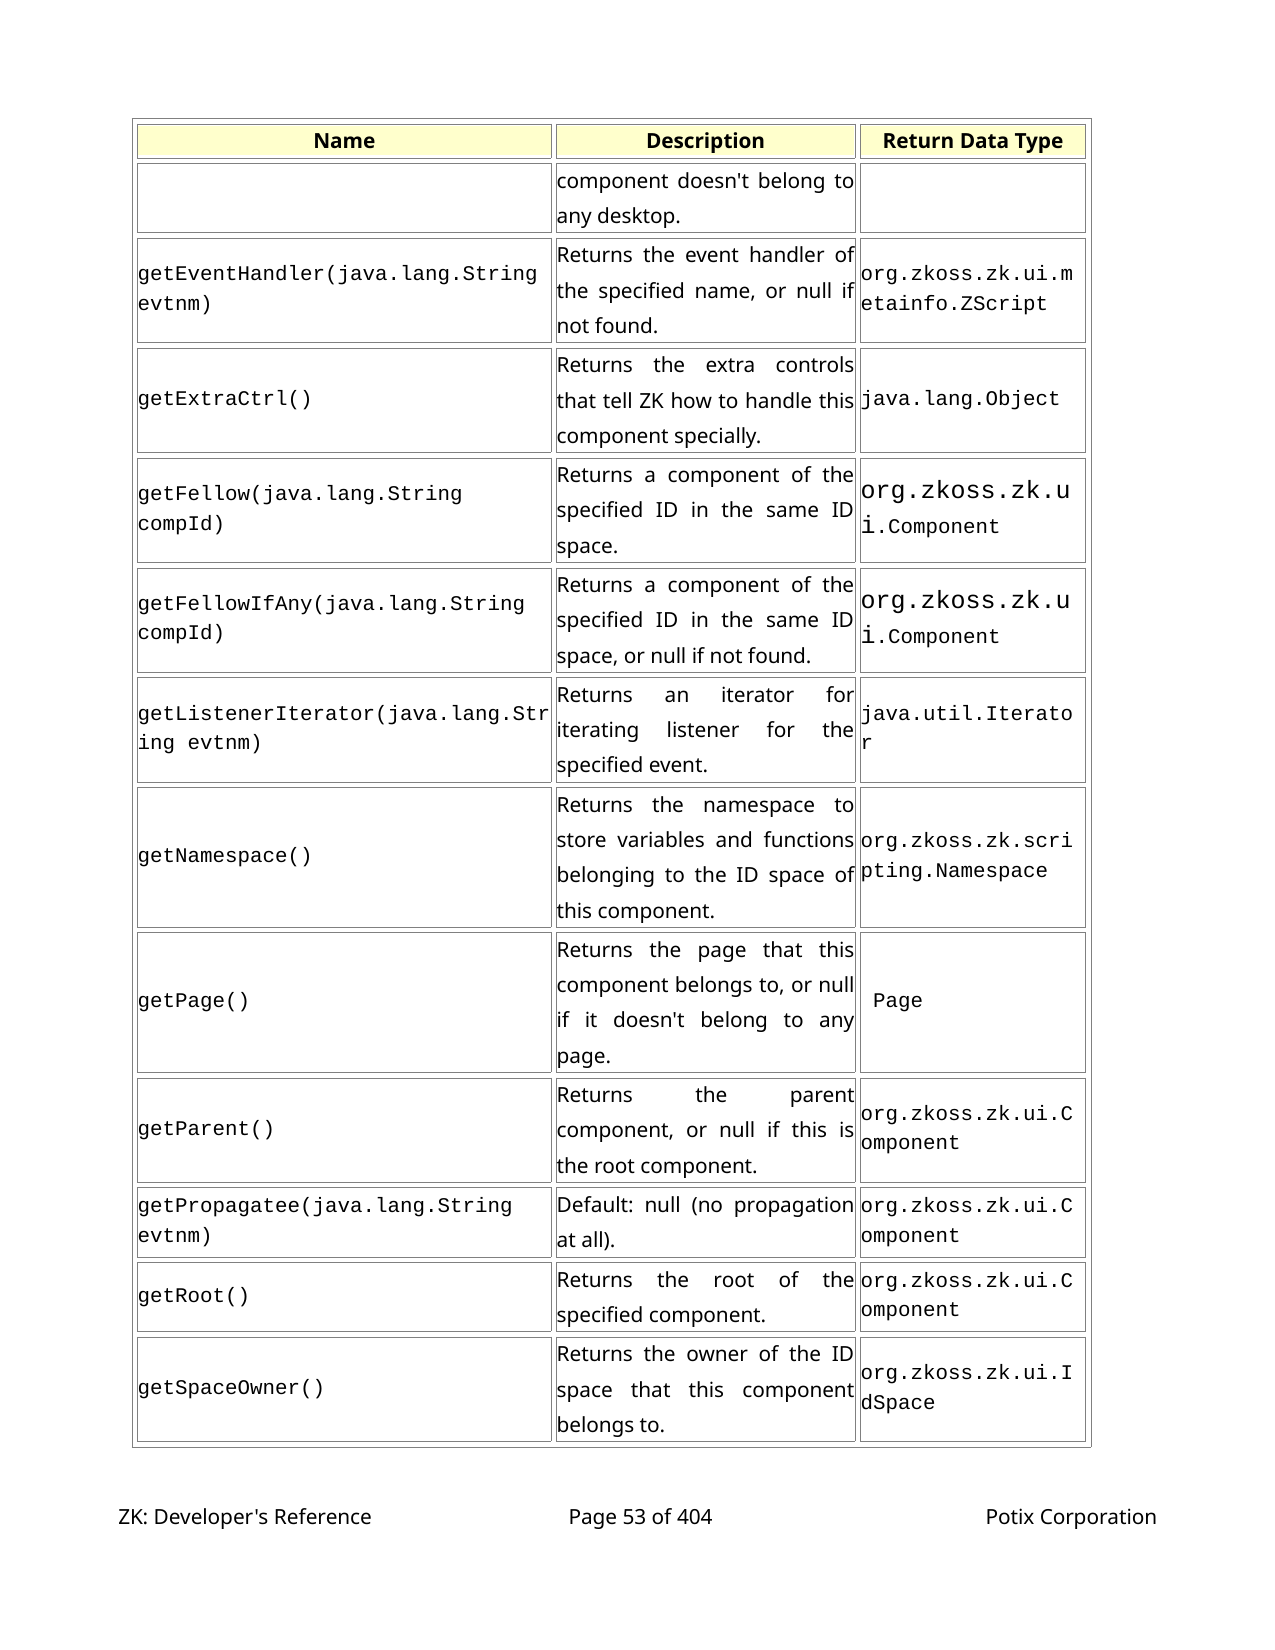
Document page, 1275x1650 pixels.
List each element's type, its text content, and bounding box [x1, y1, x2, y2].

table_cell Returns an iterator for iterating listener for the specified event. [554, 672, 857, 782]
table_cell getSpaceOwner() [134, 1331, 553, 1441]
table_header Description [554, 119, 857, 158]
table_cell Page [858, 927, 1088, 1072]
table_cell Returns a component of the specified ID in the same ID space, or null if not found. [554, 562, 857, 672]
table_cell Returns the owner of the ID space that this component belongs to. [554, 1331, 857, 1441]
table_cell getListenerIterator(java.lang.String evtnm) [134, 672, 553, 782]
table_cell getRoot() [134, 1257, 553, 1331]
table_cell getFellow(java.lang.String compId) [134, 452, 553, 562]
table_cell org.zkoss.zk.ui.Component [858, 562, 1088, 672]
table_cell [858, 158, 1088, 232]
table_cell Returns the namespace to store variables and functions belonging to the ID space of this component. [554, 782, 857, 927]
table_cell org.zkoss.zk.scripting.Namespace [858, 782, 1088, 927]
table_cell getPage() [134, 927, 553, 1072]
table_cell org.zkoss.zk.ui.Component [858, 1182, 1088, 1257]
table_cell org.zkoss.zk.ui.Component [858, 1257, 1088, 1331]
table_cell Returns the extra controls that tell ZK how to handle this component specially. [554, 342, 857, 452]
table_cell Returns the parent component, or null if this is the root component. [554, 1072, 857, 1182]
table_cell getParent() [134, 1072, 553, 1182]
table_cell getEventHandler(java.lang.String evtnm) [134, 232, 553, 342]
table_cell getPropagatee(java.lang.String evtnm) [134, 1182, 553, 1257]
table_cell Returns a component of the specified ID in the same ID space. [554, 452, 857, 562]
table_cell org.zkoss.zk.ui.IdSpace [858, 1331, 1088, 1441]
table_cell Returns the event handler of the specified name, or null if not found. [554, 232, 857, 342]
table_cell [134, 158, 553, 232]
table_cell org.zkoss.zk.ui.metainfo.ZScript [858, 232, 1088, 342]
table_cell getFellowIfAny(java.lang.String compId) [134, 562, 553, 672]
table_cell Returns the root of the specified component. [554, 1257, 857, 1331]
table_header Name [134, 119, 553, 158]
table_cell org.zkoss.zk.ui.Component [858, 1072, 1088, 1182]
table_cell org.zkoss.zk.ui.Component [858, 452, 1088, 562]
table_cell component doesn't belong to any desktop. [554, 158, 857, 232]
table_header Return Data Type [858, 119, 1088, 158]
table_cell getNamespace() [134, 782, 553, 927]
table_cell java.lang.Object [858, 342, 1088, 452]
table_cell getExtraCtrl() [134, 342, 553, 452]
table_cell Default: null (no propagation at all). [554, 1182, 857, 1257]
table_cell java.util.Iterator [858, 672, 1088, 782]
table_cell Returns the page that this component belongs to, or null if it doesn't belong to any page. [554, 927, 857, 1072]
